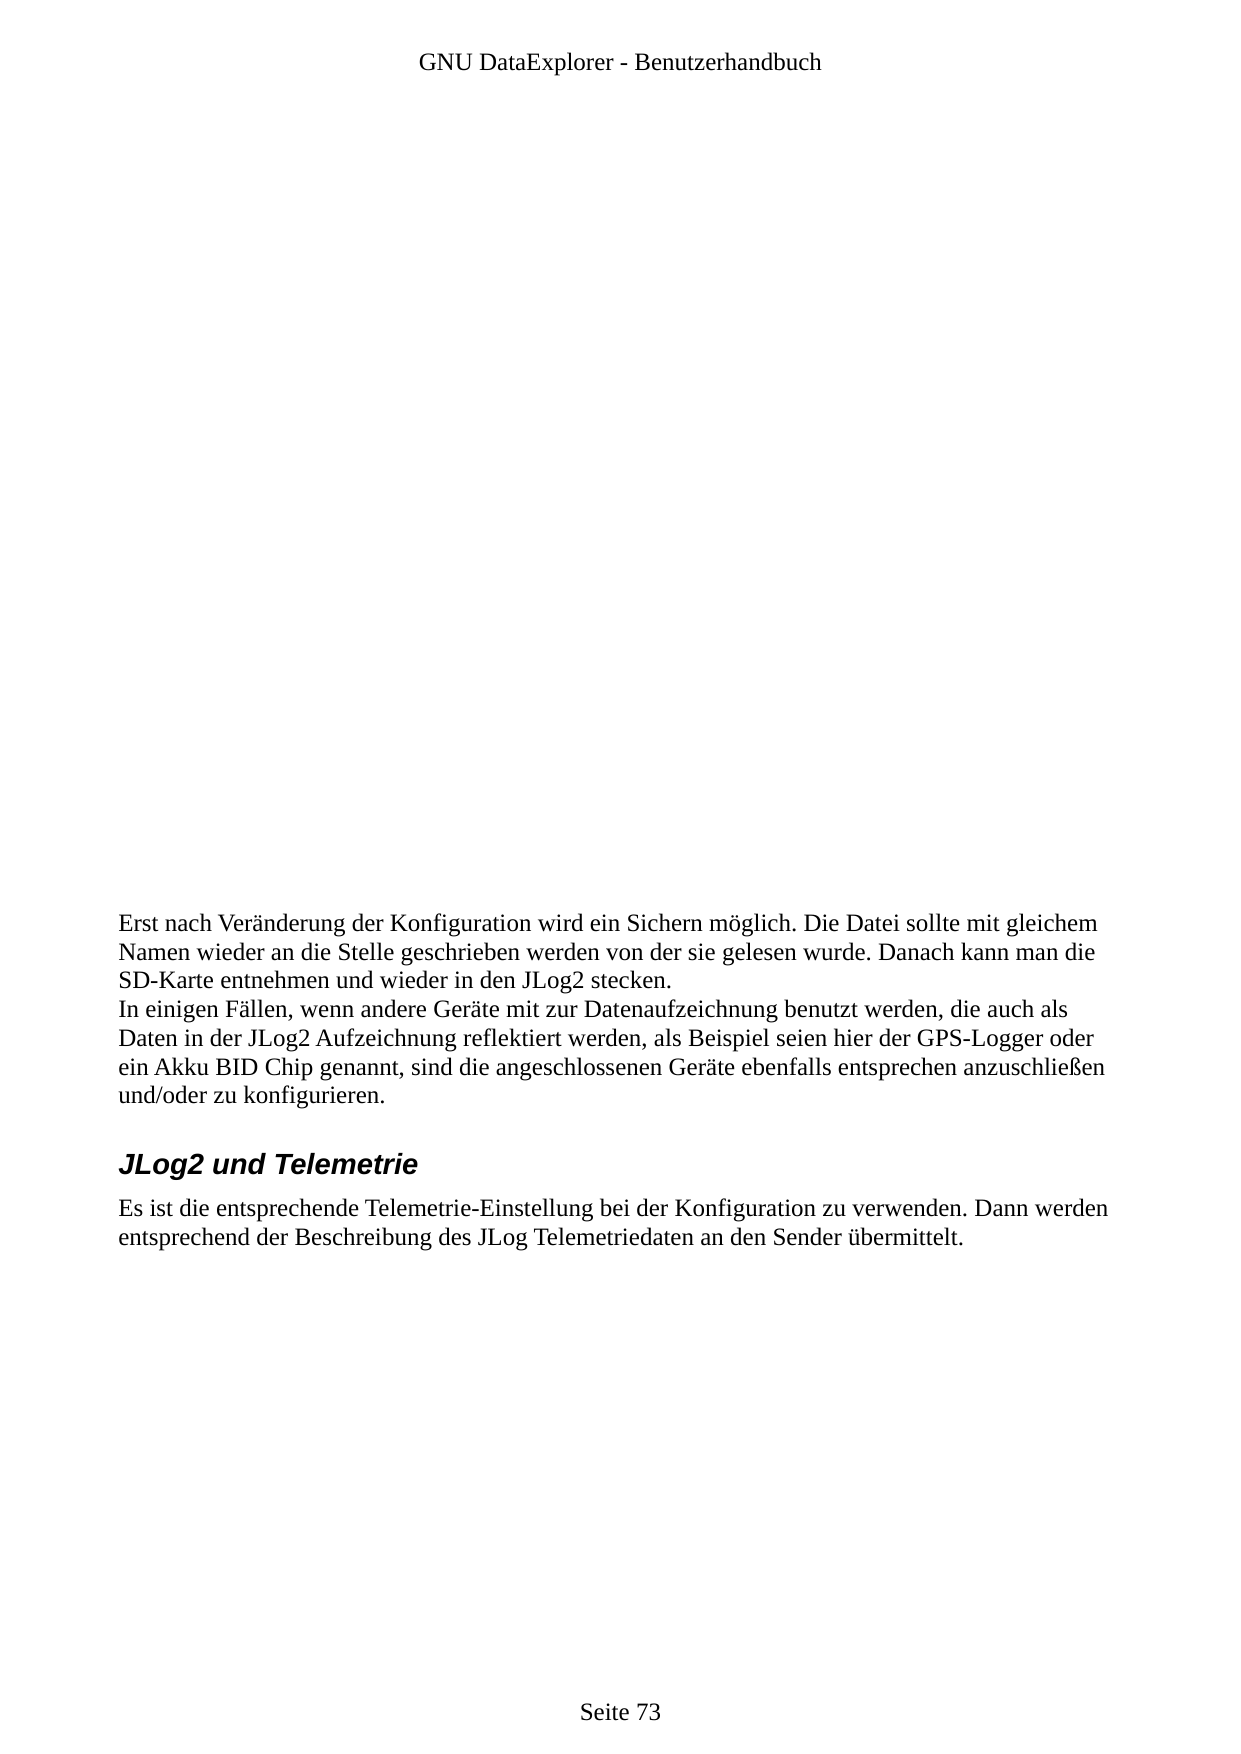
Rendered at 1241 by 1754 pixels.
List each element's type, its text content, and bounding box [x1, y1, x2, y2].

subtitle JLog2 und Telemetrie [118, 1147, 1122, 1180]
text Erst nach Veränderung der Konfiguration wird ein Sichern möglich. Die Datei sollte mit gleichem Namen wieder an die Stelle geschrieben werden von der sie gelesen wurde. Danach kann man die SD-Karte entnehmen und wieder in den JLog2 stecken. In einigen Fällen, wenn andere Geräte mit zur Datenaufzeichnung benutzt werden, die auch als Daten in der JLog2 Aufzeichnung reflektiert werden, als Beispiel seien hier der GPS-Logger oder ein Akku BID Chip genannt, sind die angeschlossenen Geräte ebenfalls entsprechen anzuschließen und/oder zu konfigurieren. [118, 908, 1122, 1109]
text Es ist die entsprechende Telemetrie-Einstellung bei der Konfiguration zu verwenden. Dann werden entsprechend der Beschreibung des JLog Telemetriedaten an den Sender übermittelt. [118, 1193, 1122, 1250]
